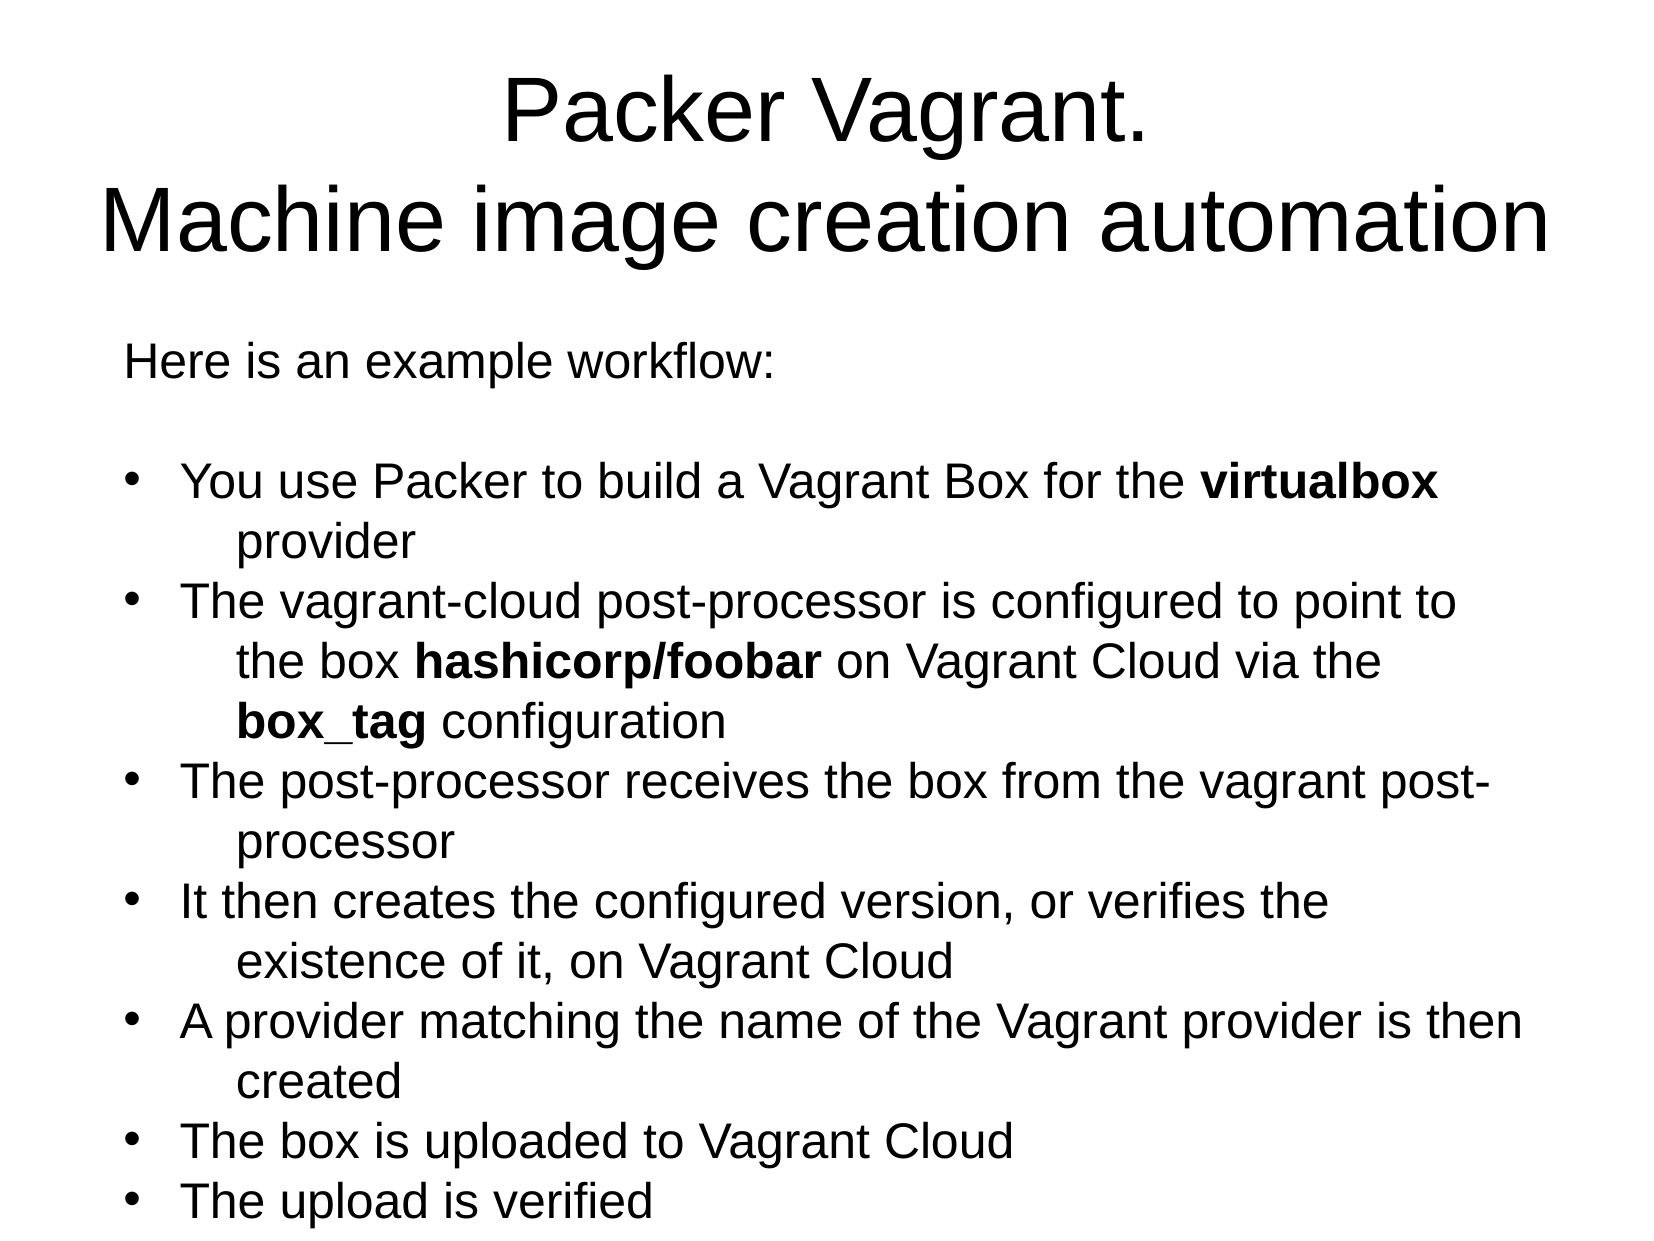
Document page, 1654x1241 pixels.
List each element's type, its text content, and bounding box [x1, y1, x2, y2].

text_box Here is an example workflow: You use Packer to build a Vagrant Box for the virtualbox provider The vagrant-cloud post-processor is configured to point to the box hashicorp/foobar on Vagrant Cloud via the box_tag configuration The post-processor receives the box from the vagrant post-processor It then creates the configured version, or verifies the existence of it, on Vagrant Cloud A provider matching the name of the Vagrant provider is then created The box is uploaded to Vagrant Cloud The upload is verified The version is released and available to users of the box [108, 320, 1546, 1185]
title Packer Vagrant. Machine image creation automation [82, 49, 1571, 257]
